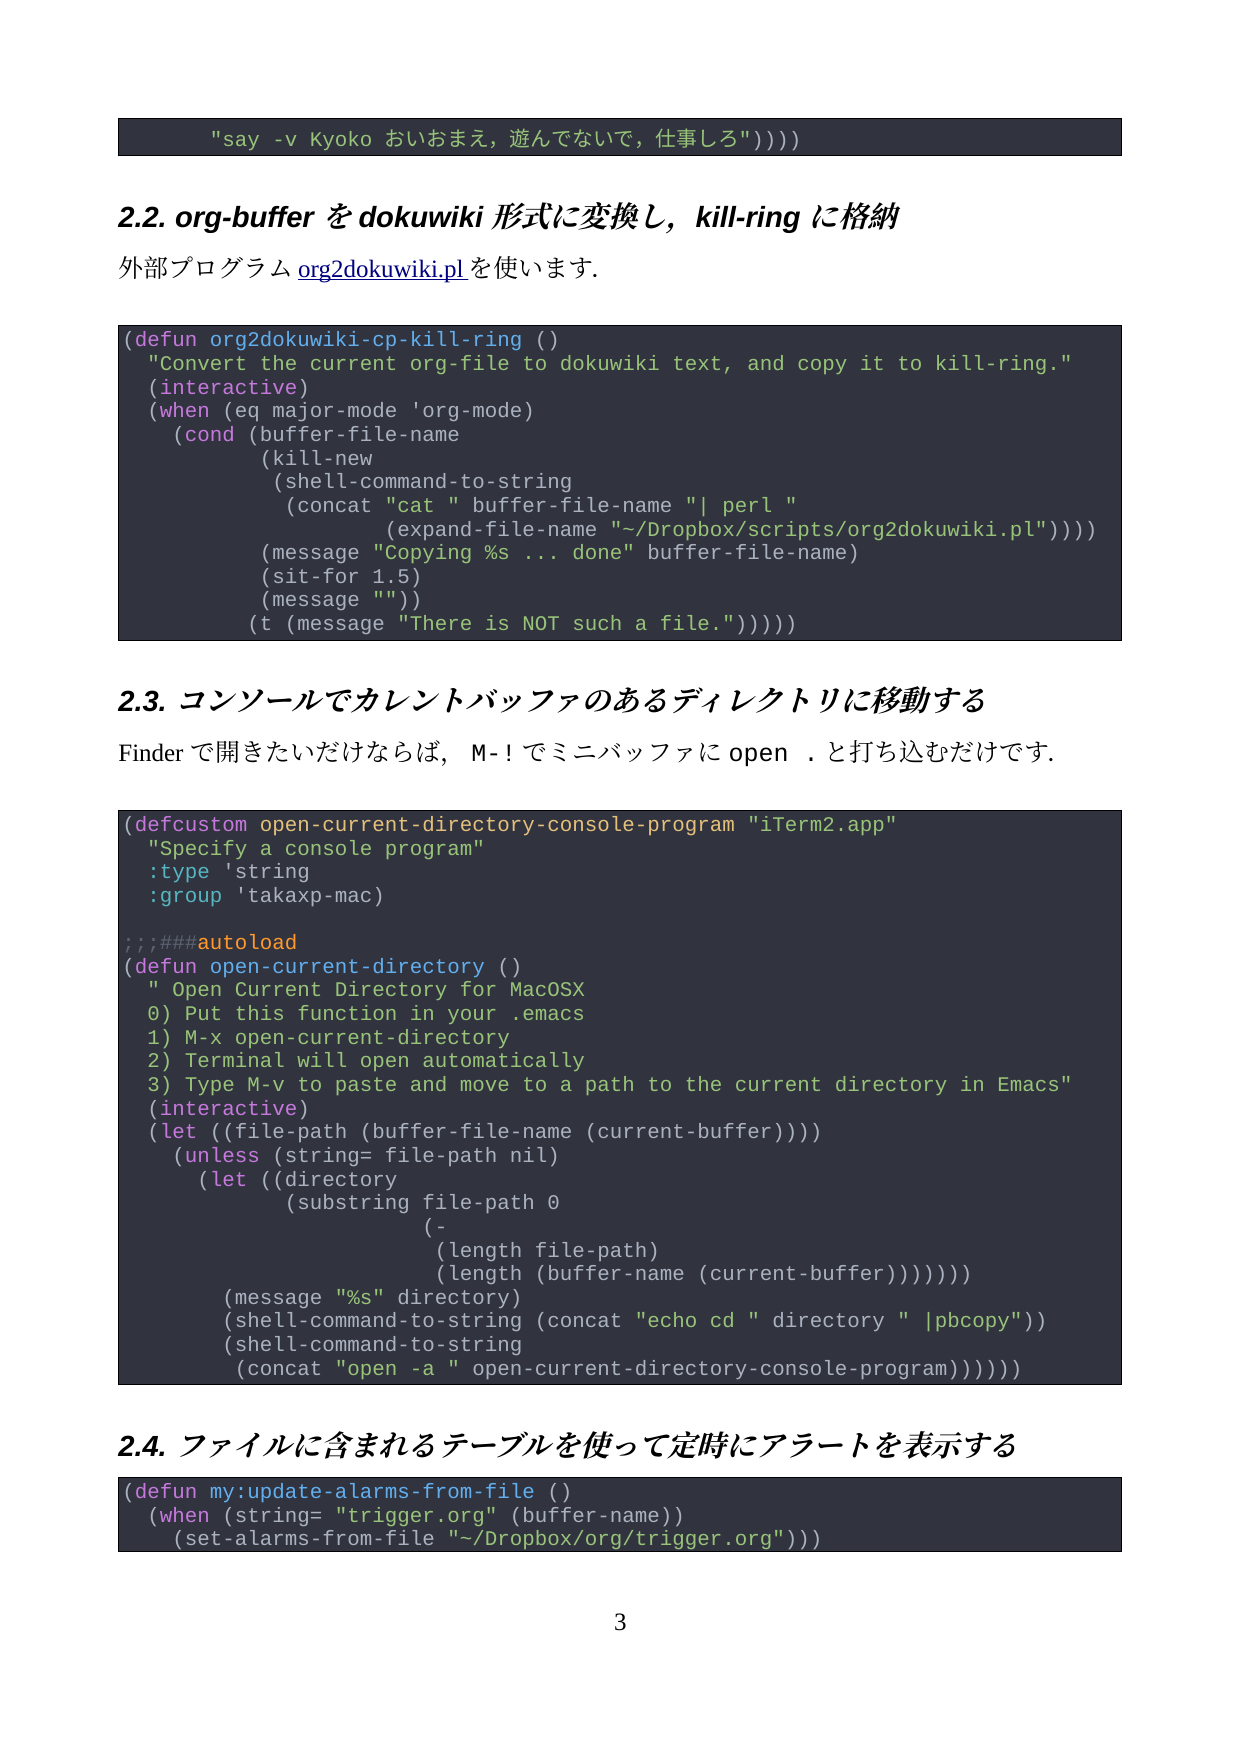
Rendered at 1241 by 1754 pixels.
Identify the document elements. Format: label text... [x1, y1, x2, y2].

text "Specify a console program" [119, 834, 1121, 857]
text (interactive) [119, 373, 1121, 396]
text (shell-command-to-string [119, 467, 1121, 491]
text Finder で開きたいだけならば， M-! でミニバッファに open . と打ち込むだけです． [118, 732, 1122, 797]
text 0) Put this function in your .emacs [119, 999, 1121, 1023]
text :type 'string [119, 857, 1121, 881]
text (when (string= "trigger.org" (buffer-name)) [119, 1501, 1121, 1524]
text (message "Copying %s ... done" buffer-file-name) [119, 538, 1121, 562]
text (let ((directory [119, 1165, 1121, 1188]
text (substring file-path 0 [119, 1188, 1121, 1212]
text (- [119, 1212, 1121, 1236]
text "say -v Kyoko おいおまえ，遊んでないで，仕事しろ")))) [119, 119, 1121, 155]
text (expand-file-name "~/Dropbox/scripts/org2dokuwiki.pl")))) [119, 514, 1121, 538]
subtitle ファイルに含まれるテーブルを使って定時にアラートを表示する [118, 1423, 1122, 1465]
text 2) Terminal will open automatically [119, 1046, 1121, 1070]
text (defun my:update-alarms-from-file () [119, 1478, 1121, 1501]
text 3) Type M-v to paste and move to a path to the current directory in Emacs" [119, 1070, 1121, 1094]
text (t (message "There is NOT such a file."))))) [119, 609, 1121, 640]
text (defcustom open-current-directory-console-program "iTerm2.app" [119, 811, 1121, 834]
text (shell-command-to-string [119, 1330, 1121, 1354]
text :group 'takaxp-mac) [119, 881, 1121, 904]
text (let ((file-path (buffer-file-name (current-buffer)))) [119, 1117, 1121, 1141]
text 外部プログラムorg2dokuwiki.plを使います． [118, 248, 1122, 313]
text (length (buffer-name (current-buffer))))))) [119, 1259, 1121, 1283]
text (sit-for 1.5) [119, 562, 1121, 586]
text (message "")) [119, 586, 1121, 609]
text (shell-command-to-string (concat "echo cd " directory " |pbcopy")) [119, 1307, 1121, 1330]
text (when (eq major-mode 'org-mode) [119, 396, 1121, 420]
text (cond (buffer-file-name [119, 420, 1121, 444]
text (concat "open -a " open-current-directory-console-program)))))) [119, 1354, 1121, 1384]
text (unless (string= file-path nil) [119, 1141, 1121, 1165]
text 1) M-x open-current-directory [119, 1023, 1121, 1046]
subtitle org-buffer を dokuwiki 形式に変換し，kill-ring に格納 [118, 194, 1122, 236]
text " Open Current Directory for MacOSX [119, 976, 1121, 999]
text (defun org2dokuwiki-cp-kill-ring () [119, 326, 1121, 349]
text (message "%s" directory) [119, 1283, 1121, 1307]
text (defun open-current-directory () [119, 952, 1121, 976]
text (kill-new [119, 444, 1121, 467]
text (length file-path) [119, 1236, 1121, 1259]
text (set-alarms-from-file "~/Dropbox/org/trigger.org"))) [119, 1524, 1121, 1551]
text (interactive) [119, 1094, 1121, 1117]
text "Convert the current org-file to dokuwiki text, and copy it to kill-ring." [119, 349, 1121, 373]
text ;;;###autoload [119, 928, 1121, 952]
subtitle コンソールでカレントバッファのあるディレクトリに移動する [118, 678, 1122, 720]
text (concat "cat " buffer-file-name "| perl " [119, 491, 1121, 514]
